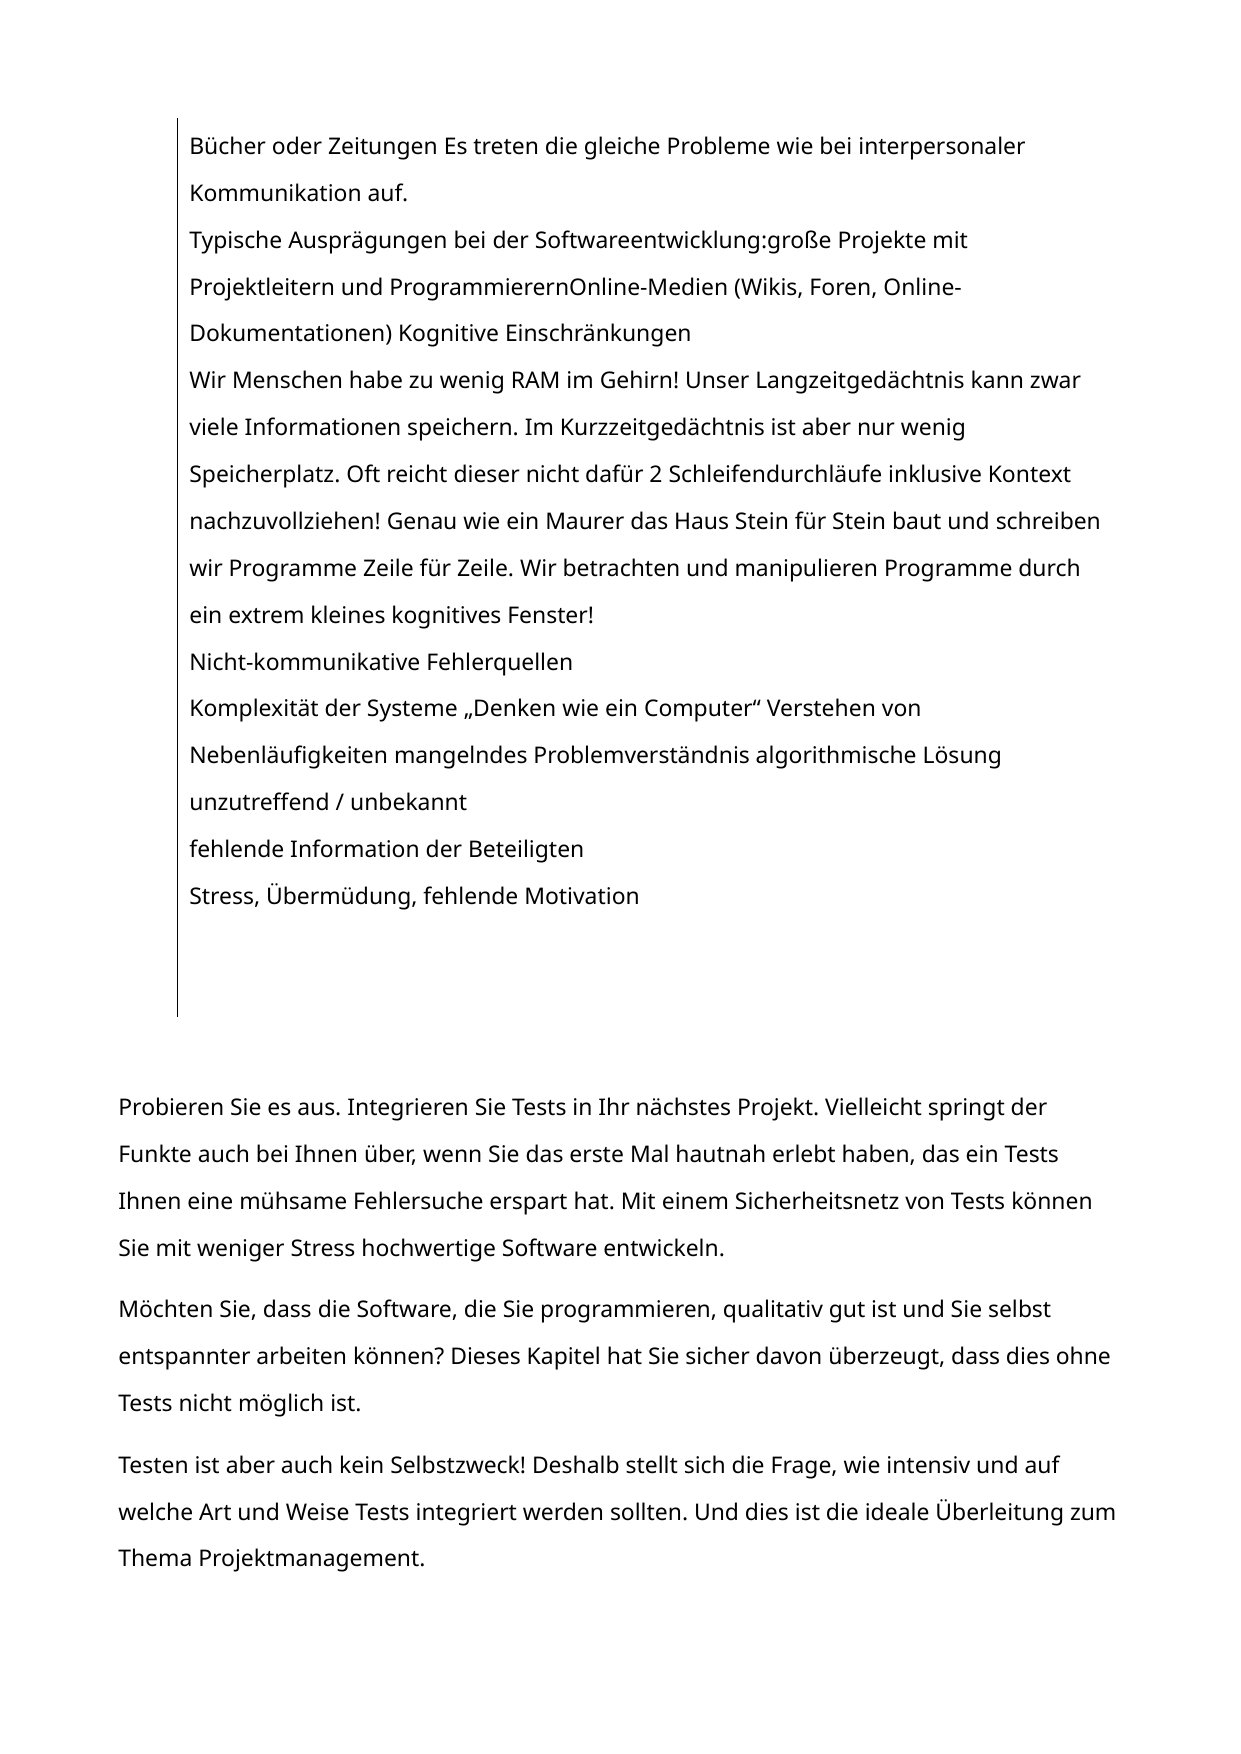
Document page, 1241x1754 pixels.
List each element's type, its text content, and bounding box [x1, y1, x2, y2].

text Möchten Sie, dass die Software, die Sie programmieren, qualitativ gut ist und Sie selbst entspannter arbeiten können? Dieses Kapitel hat Sie sicher davon überzeugt, dass dies ohne Tests nicht möglich ist. [118, 1293, 1122, 1418]
text Testen ist aber auch kein Selbstzweck! Deshalb stellt sich die Frage, wie intensiv und auf welche Art und Weise Tests integriert werden sollten. Und dies ist die ideale Überleitung zum Thema Projektmanagement. [118, 1449, 1122, 1574]
text Bücher oder Zeitungen Es treten die gleiche Probleme wie bei interpersonaler Kommunikation auf. Typische Ausprägungen bei der Softwareentwicklung:große Projekte mit Projektleitern und ProgrammierernOnline-Medien (Wikis, Foren, Online-Dokumentationen) Kognitive Einschränkungen Wir Menschen habe zu wenig RAM im Gehirn! Unser Langzeitgedächtnis kann zwar viele Informationen speichern. Im Kurzzeitgedächtnis ist aber nur wenig Speicherplatz. Oft reicht dieser nicht dafür 2 Schleifendurchläufe inklusive Kontext nachzuvollziehen! Genau wie ein Maurer das Haus Stein für Stein baut und schreiben wir Programme Zeile für Zeile. Wir betrachten und manipulieren Programme durch ein extrem kleines kognitives Fenster! Nicht-kommunikative Fehlerquellen Komplexität der Systeme „Denken wie ein Computer“ Verstehen von Nebenläufigkeiten mangelndes Problemverständnis algorithmische Lösung unzutreffend / unbekannt fehlende Information der Beteiligten Stress, Übermüdung, fehlende Motivation [178, 118, 1122, 1017]
text Probieren Sie es aus. Integrieren Sie Tests in Ihr nächstes Projekt. Vielleicht springt der Funkte auch bei Ihnen über, wenn Sie das erste Mal hautnah erlebt haben, das ein Tests Ihnen eine mühsame Fehlersuche erspart hat. Mit einem Sicherheitsnetz von Tests können Sie mit weniger Stress hochwertige Software entwickeln. [118, 1091, 1122, 1263]
